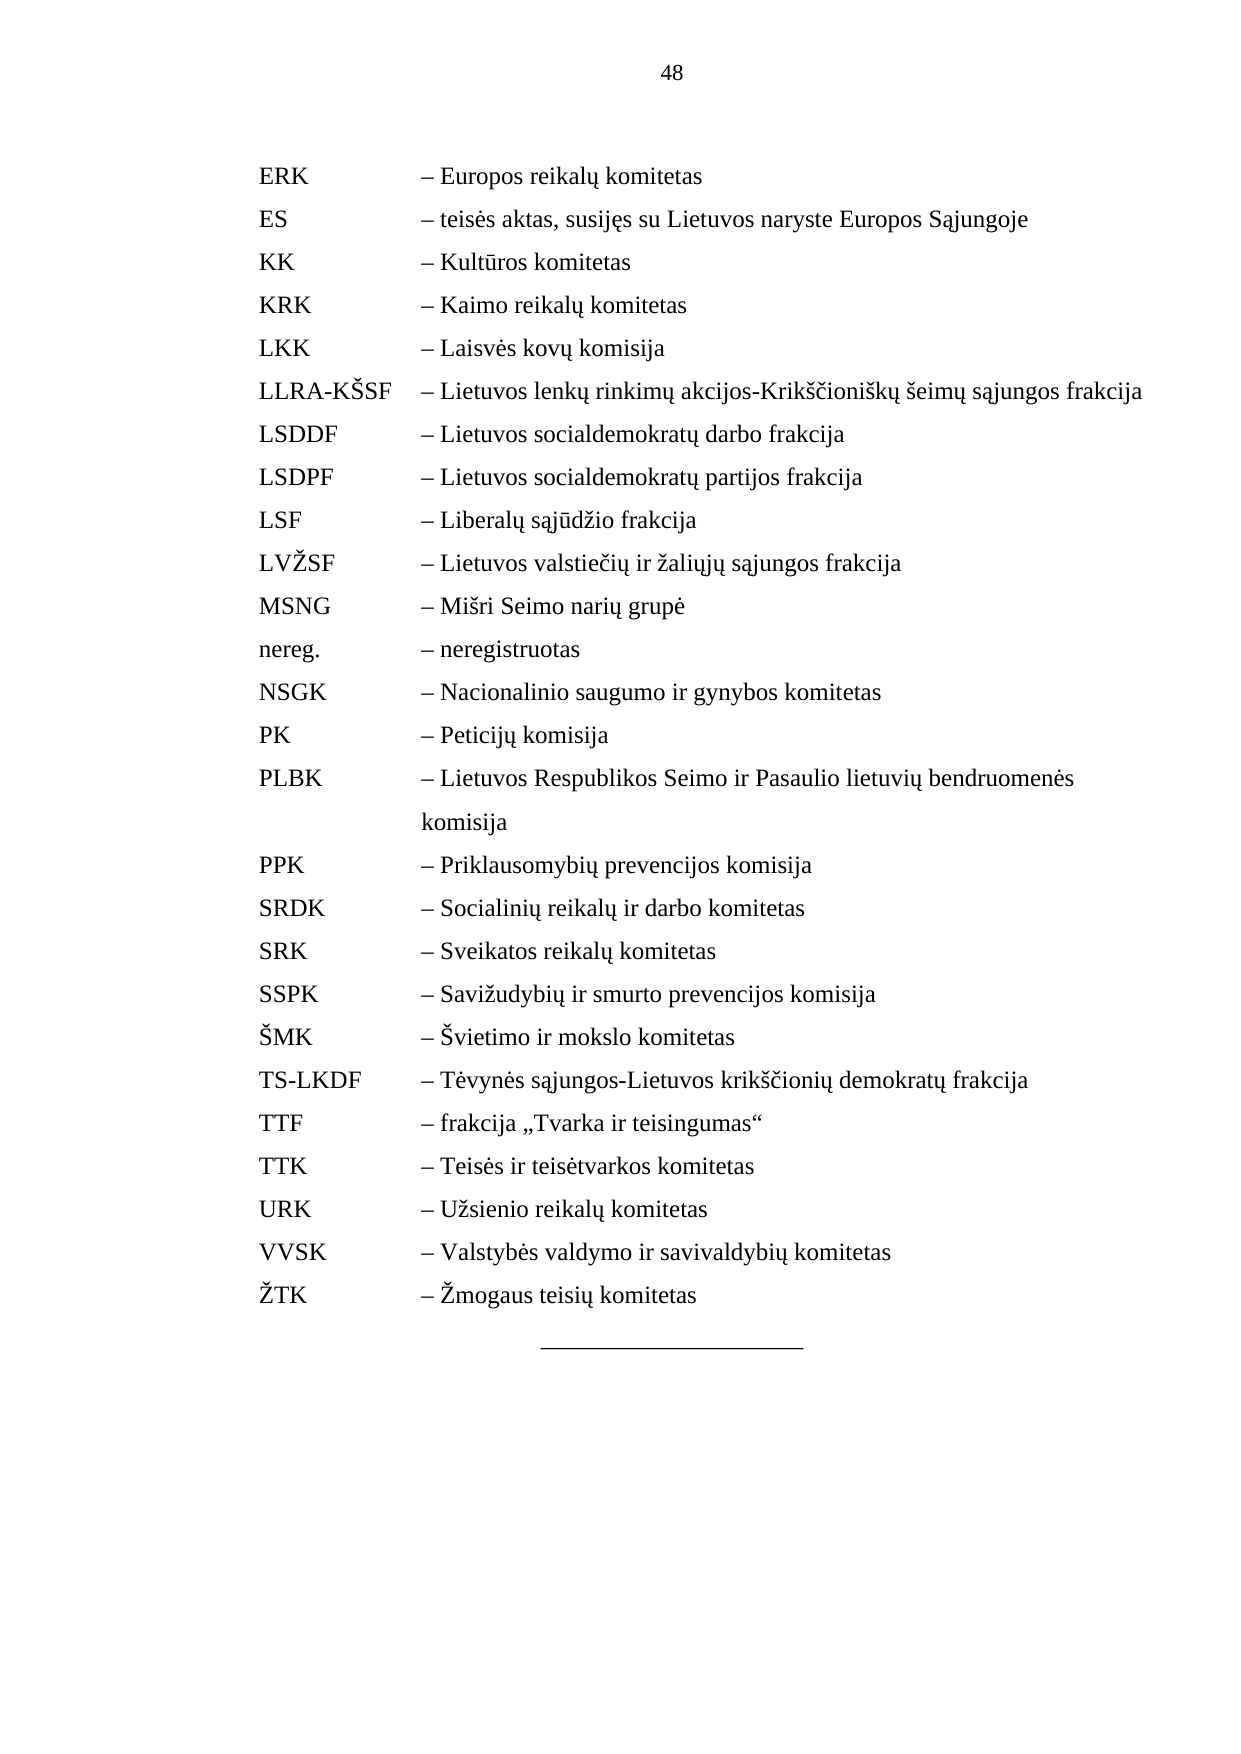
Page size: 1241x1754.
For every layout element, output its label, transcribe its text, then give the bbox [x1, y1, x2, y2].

table_cell – Užsienio reikalų komitetas [410, 1194, 1174, 1237]
table_cell TTK [248, 1151, 410, 1194]
table_cell [248, 118, 410, 161]
table_cell SSPK [248, 979, 410, 1022]
table_cell ŠMK [248, 1022, 410, 1065]
table_cell PPK [248, 850, 410, 893]
table_cell – Savižudybių ir smurto prevencijos komisija [410, 979, 1174, 1022]
table_cell – Lietuvos socialdemokratų darbo frakcija – Lietuvos socialdemokratų partijos frakcija [410, 419, 1174, 505]
table_cell KK [248, 247, 410, 290]
table_cell – Kaimo reikalų komitetas [410, 290, 1174, 333]
table_cell LSF [248, 505, 410, 548]
table_cell LKK [248, 333, 410, 376]
text _____________________ [177, 1323, 1167, 1352]
table_cell PK [248, 721, 410, 763]
table_cell – Socialinių reikalų ir darbo komitetas [410, 893, 1174, 936]
table_cell LVŽSF [248, 549, 410, 591]
table_cell – Mišri Seimo narių grupė [410, 591, 1174, 634]
table_cell – Peticijų komisija [410, 721, 1174, 763]
table_cell LLRA-KŠSF [248, 376, 410, 419]
table_cell ES [248, 204, 410, 247]
table_cell TTF [248, 1108, 410, 1151]
table_cell – neregistruotas [410, 635, 1174, 677]
table_cell nereg. [248, 635, 410, 677]
table_cell – Lietuvos lenkų rinkimų akcijos-Krikščioniškų šeimų sąjungos frakcija [410, 376, 1174, 419]
table_cell LSDDF LSDPF [248, 419, 410, 505]
table_cell – Europos reikalų komitetas [410, 161, 1174, 204]
table_cell ERK [248, 161, 410, 204]
table_cell – Kultūros komitetas [410, 247, 1174, 290]
table_cell – teisės aktas, susijęs su Lietuvos naryste Europos Sąjungoje [410, 204, 1174, 247]
table_cell – Tėvynės sąjungos-Lietuvos krikščionių demokratų frakcija [410, 1065, 1174, 1108]
table_cell SRDK [248, 893, 410, 936]
table_cell – Liberalų sąjūdžio frakcija [410, 505, 1174, 548]
table_cell – Švietimo ir mokslo komitetas [410, 1022, 1174, 1065]
table_cell KRK [248, 290, 410, 333]
table_cell – Sveikatos reikalų komitetas [410, 936, 1174, 979]
table_cell – Laisvės kovų komisija [410, 333, 1174, 376]
table_cell MSNG [248, 591, 410, 634]
table_cell PLBK [248, 764, 410, 850]
table_cell URK [248, 1194, 410, 1237]
table_cell [410, 118, 1174, 161]
table_cell VVSK [248, 1237, 410, 1280]
table_cell SRK [248, 936, 410, 979]
table_cell – Lietuvos Respublikos Seimo ir Pasaulio lietuvių bendruomenės komisija [410, 764, 1174, 850]
table_cell ŽTK [248, 1280, 410, 1323]
table_cell – Žmogaus teisių komitetas [410, 1280, 1174, 1323]
table_cell – Nacionalinio saugumo ir gynybos komitetas [410, 678, 1174, 721]
table_cell NSGK [248, 678, 410, 721]
table_cell – Teisės ir teisėtvarkos komitetas [410, 1151, 1174, 1194]
table_cell – Valstybės valdymo ir savivaldybių komitetas [410, 1237, 1174, 1280]
table_cell – Lietuvos valstiečių ir žaliųjų sąjungos frakcija [410, 549, 1174, 591]
table_cell TS-LKDF [248, 1065, 410, 1108]
table_cell – frakcija „Tvarka ir teisingumas“ [410, 1108, 1174, 1151]
table_cell – Priklausomybių prevencijos komisija [410, 850, 1174, 893]
